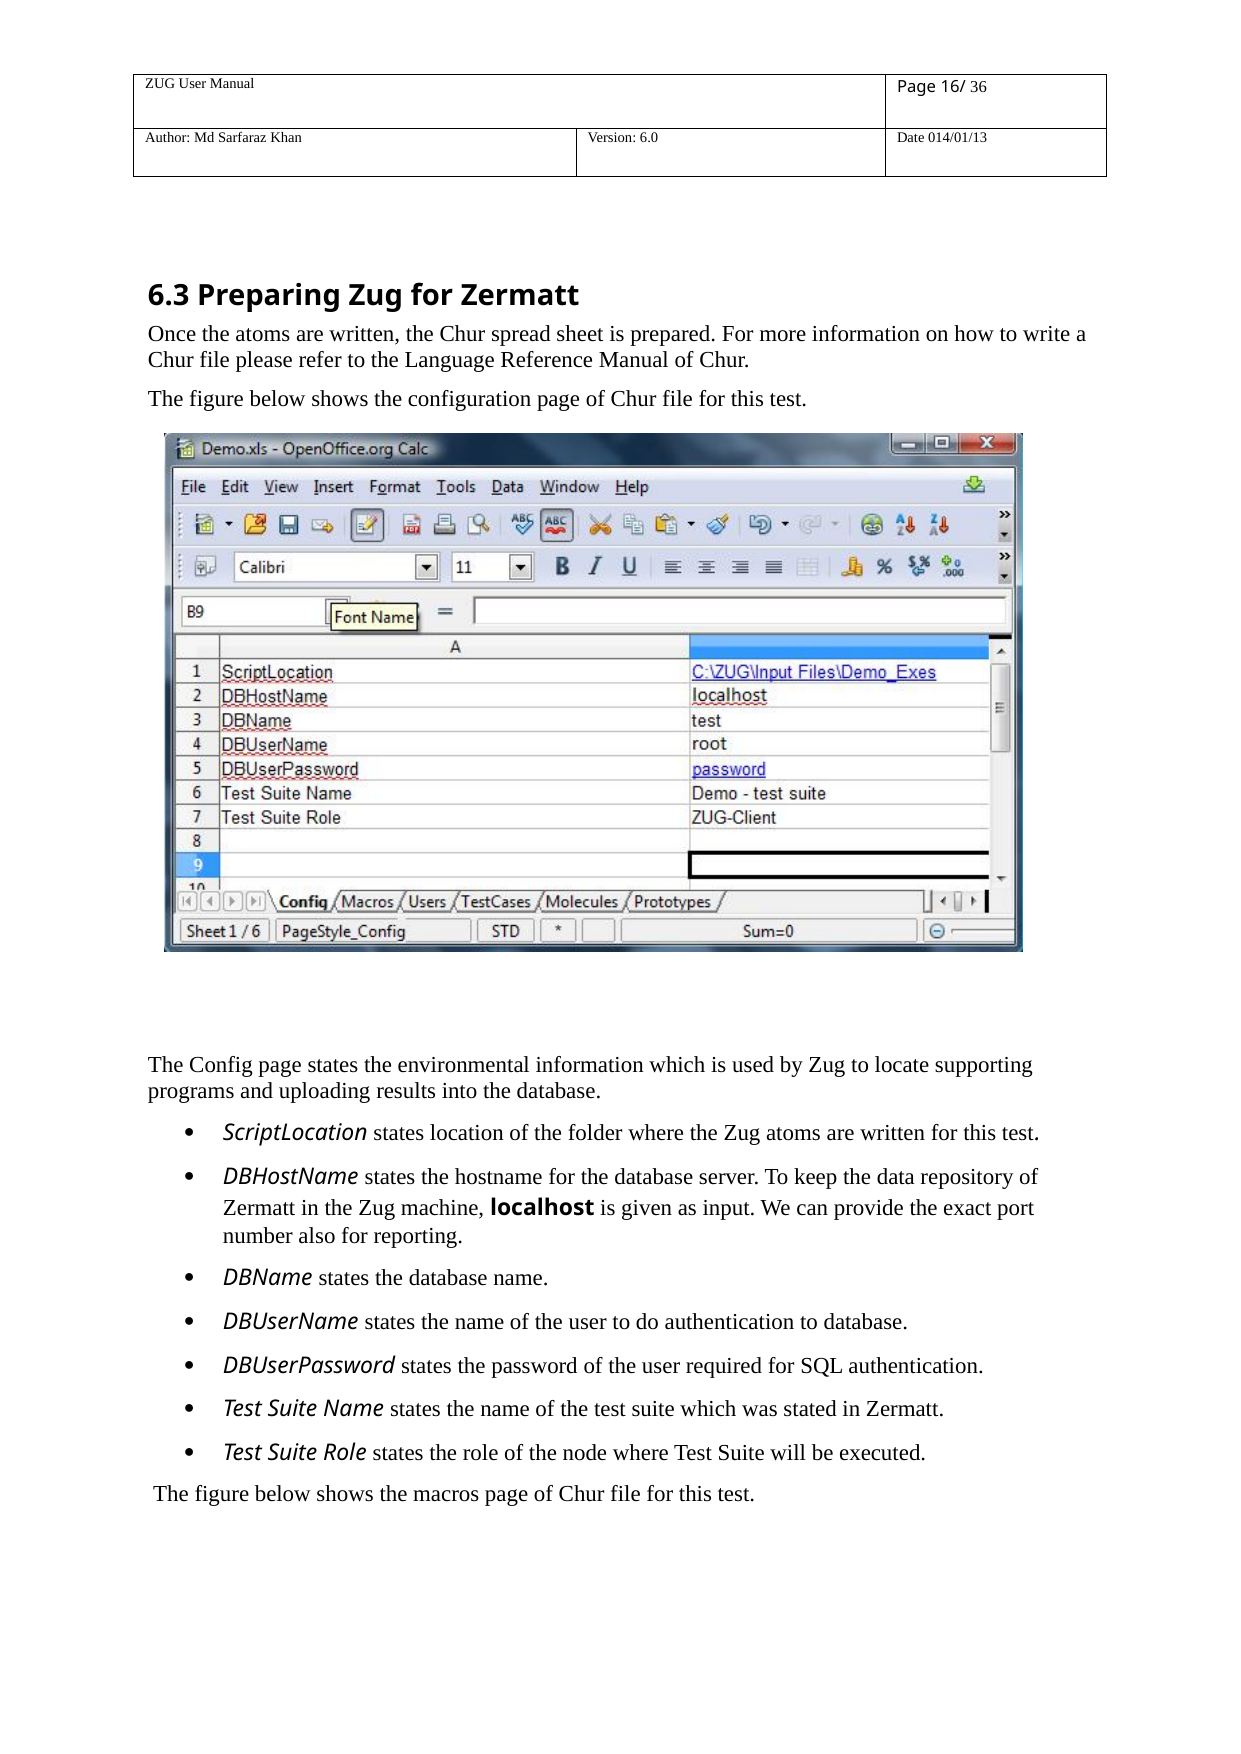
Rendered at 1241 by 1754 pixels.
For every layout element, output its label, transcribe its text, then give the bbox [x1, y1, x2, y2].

list DBUserName states the name of the user to do authentication to database. [185, 1305, 1092, 1336]
list Test Suite Name states the name of the test suite which was stated in Zermatt. [185, 1392, 1092, 1424]
list Test Suite Role states the role of the node where Test Suite will be executed. [185, 1436, 1092, 1467]
text Once the atoms are written, the Chur spread sheet is prepared. For more information on how to write a Chur file please refer to the Language Reference Manual of Chur. [148, 320, 1092, 373]
list DBUserPassword states the password of the user required for SQL authentication. [185, 1349, 1092, 1380]
list ScriptLocation states location of the folder where the Zug atoms are written for this test. [185, 1116, 1092, 1147]
text The figure below shows the macros page of Chur file for this test. [148, 1480, 1092, 1506]
subtitle 6.3 Preparing Zug for Zermatt [148, 274, 1092, 314]
text The Config page states the environmental information which is used by Zug to locate supporting programs and uploading results into the database. [148, 1051, 1092, 1103]
text The figure below shows the configuration page of Chur file for this test. [148, 385, 1092, 412]
list DBName states the database name. [185, 1261, 1092, 1292]
picture [164, 433, 1023, 952]
list DBHostName states the hostname for the database server. To keep the data repository of Zermatt in the Zug machine, localhost is given as input. We can provide the exact port number also for reporting. [185, 1160, 1092, 1249]
